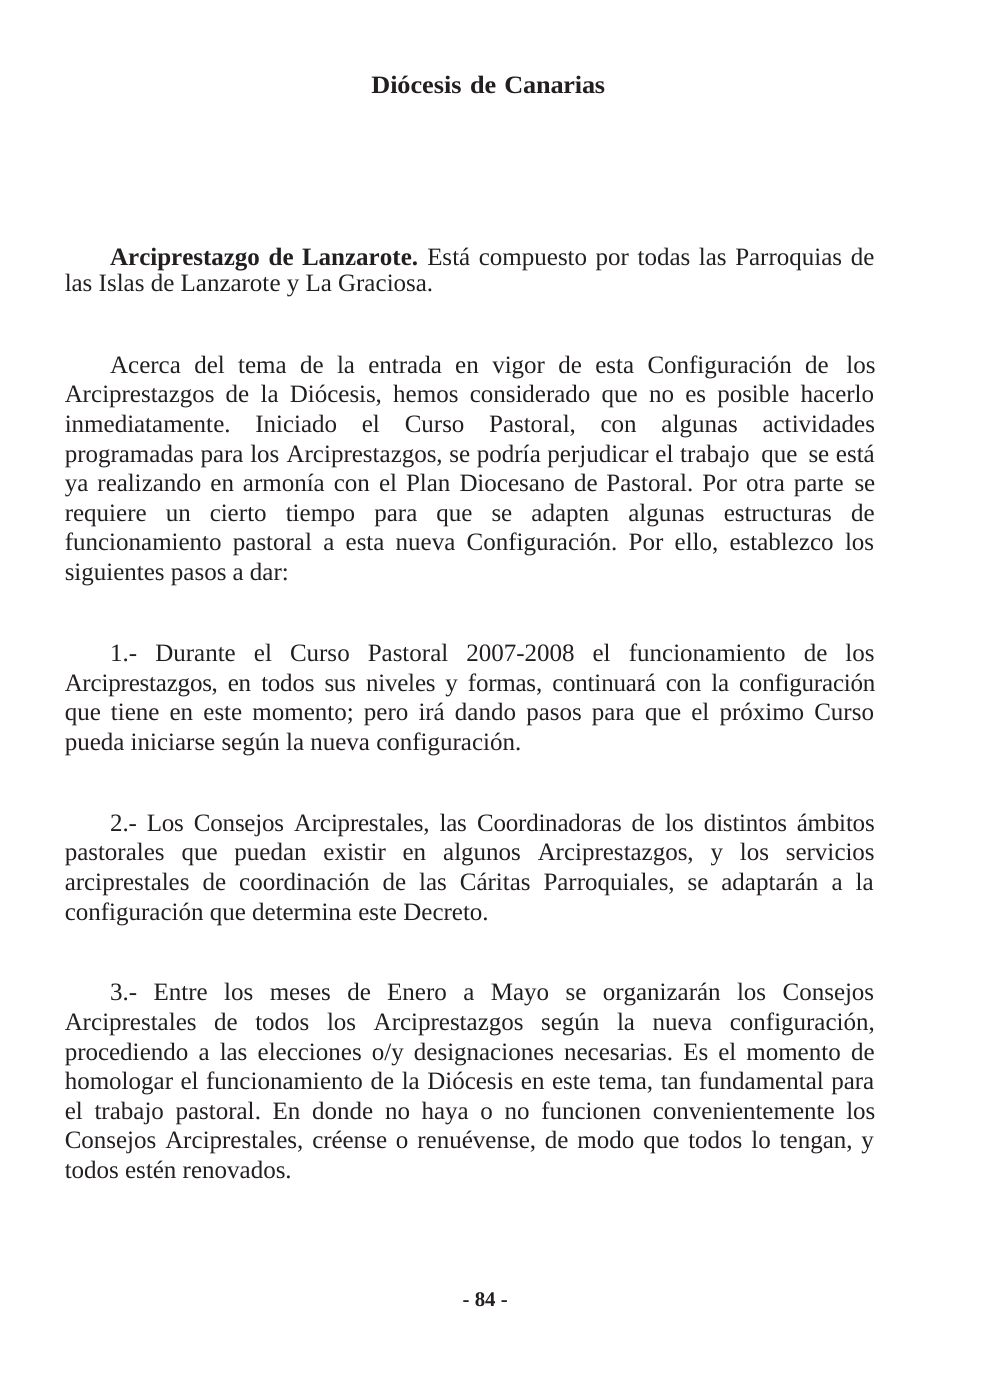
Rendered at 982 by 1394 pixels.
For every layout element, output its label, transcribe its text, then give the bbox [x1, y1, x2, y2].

text Acerca del tema de la entrada en vigor de esta Configuración de los Arciprestazgos de la Diócesis, hemos considerado que no es posible hacerlo inmediatamente. Iniciado el Curso Pastoral, con algunas actividades programadas para los Arciprestazgos, se podría perjudicar el trabajo que se está ya realizando en armonía con el Plan Diocesano de Pastoral. Por otra parte se requiere un cierto tiempo para que se adapten algunas estructuras de funcionamiento pastoral a esta nueva Configuración. Por ello, establezco los siguientes pasos a dar: [64, 350, 875, 586]
text Arciprestazgo de Lanzarote. Está compuesto por todas las Parroquias de las Islas de Lanzarote y La Graciosa. [64, 245, 875, 297]
text 1.- Durante el Curso Pastoral 2007-2008 el funcionamiento de los Arciprestazgos, en todos sus niveles y formas, continuará con la configuración que tiene en este momento; pero irá dando pasos para que el próximo Curso pueda iniciarse según la nueva configuración. [64, 638, 875, 756]
text 3.- Entre los meses de Enero a Mayo se organizarán los Consejos Arciprestales de todos los Arciprestazgos según la nueva configuración, procediendo a las elecciones o/y designaciones necesarias. Es el momento de homologar el funcionamiento de la Diócesis en este tema, tan fundamental para el trabajo pastoral. En donde no haya o no funcionen convenientemente los Consejos Arciprestales, créense o renuévense, de modo que todos lo tengan, y todos estén renovados. [64, 977, 875, 1184]
text 2.- Los Consejos Arciprestales, las Coordinadoras de los distintos ámbitos pastorales que puedan existir en algunos Arciprestazgos, y los servicios arciprestales de coordinación de las Cáritas Parroquiales, se adaptarán a la configuración que determina este Decreto. [64, 808, 875, 925]
